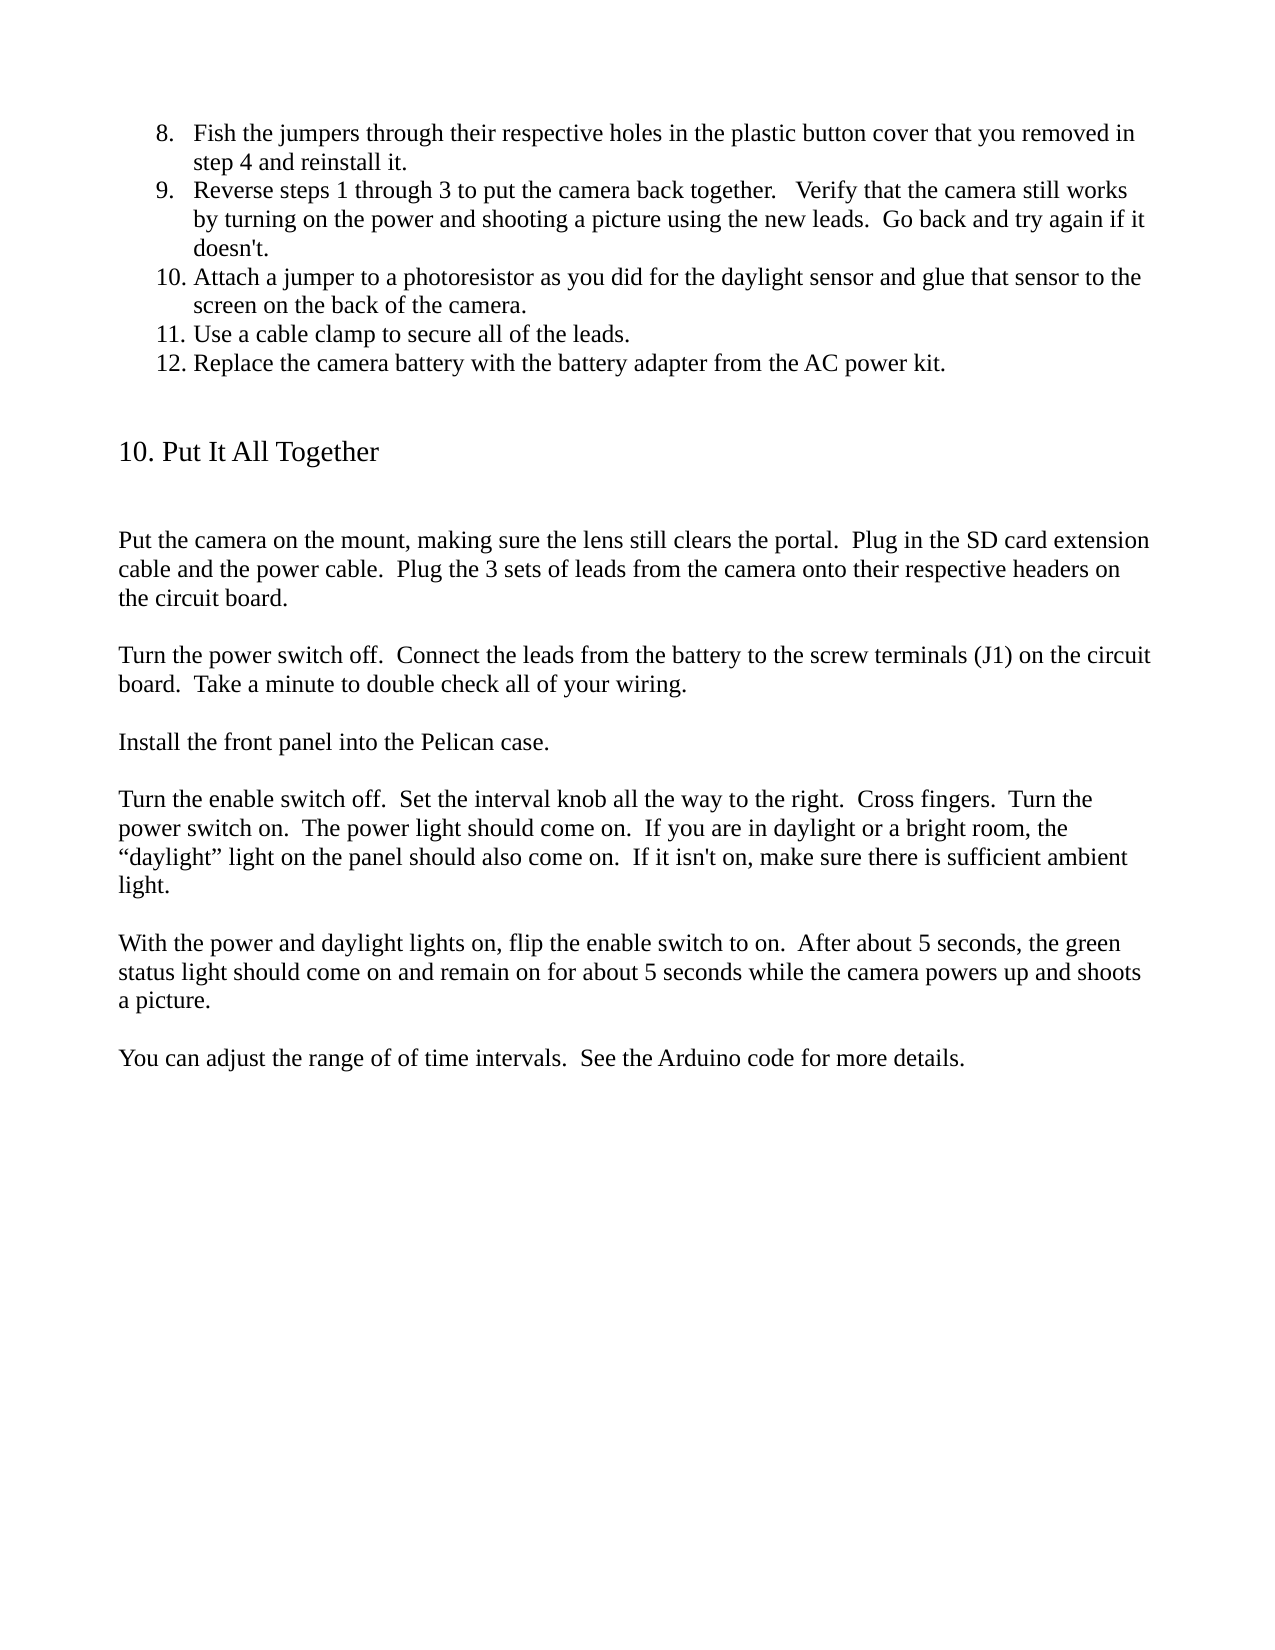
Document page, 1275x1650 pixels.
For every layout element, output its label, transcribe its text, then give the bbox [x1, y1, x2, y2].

list Replace the camera battery with the battery adapter from the AC power kit. [156, 348, 1157, 377]
text Turn the power switch off. Connect the leads from the battery to the screw terminals (J1) on the circuit board. Take a minute to double check all of your wiring. [118, 640, 1157, 698]
list Reverse steps 1 through 3 to put the camera back together. Verify that the camera still works by turning on the power and shooting a picture using the new leads. Go back and try again if it doesn't. [156, 176, 1157, 262]
text Turn the enable switch off. Set the interval knob all the way to the right. Cross fingers. Turn the power switch on. The power light should come on. If you are in daylight or a bright room, the “daylight” light on the panel should also come on. If it isn't on, make sure there is sufficient ambient light. [118, 784, 1157, 899]
list Attach a jumper to a photoresistor as you did for the daylight sensor and glue that sensor to the screen on the back of the camera. [156, 262, 1157, 319]
text 10. Put It All Together [118, 434, 1157, 468]
text Put the camera on the mount, making sure the lens still clears the portal. Plug in the SD card extension cable and the power cable. Plug the 3 sets of leads from the camera onto their respective headers on the circuit board. [118, 525, 1157, 612]
text Install the front panel into the Pelican case. [118, 727, 1157, 755]
list Fish the jumpers through their respective holes in the plastic button cover that you removed in step 4 and reinstall it. [156, 118, 1157, 176]
list Use a cable clamp to secure all of the leads. [156, 319, 1157, 348]
text With the power and daylight lights on, flip the enable switch to on. After about 5 seconds, the green status light should come on and remain on for about 5 seconds while the camera powers up and shoots a picture. [118, 928, 1157, 1014]
text You can adjust the range of of time intervals. See the Arduino code for more details. [118, 1043, 1157, 1072]
